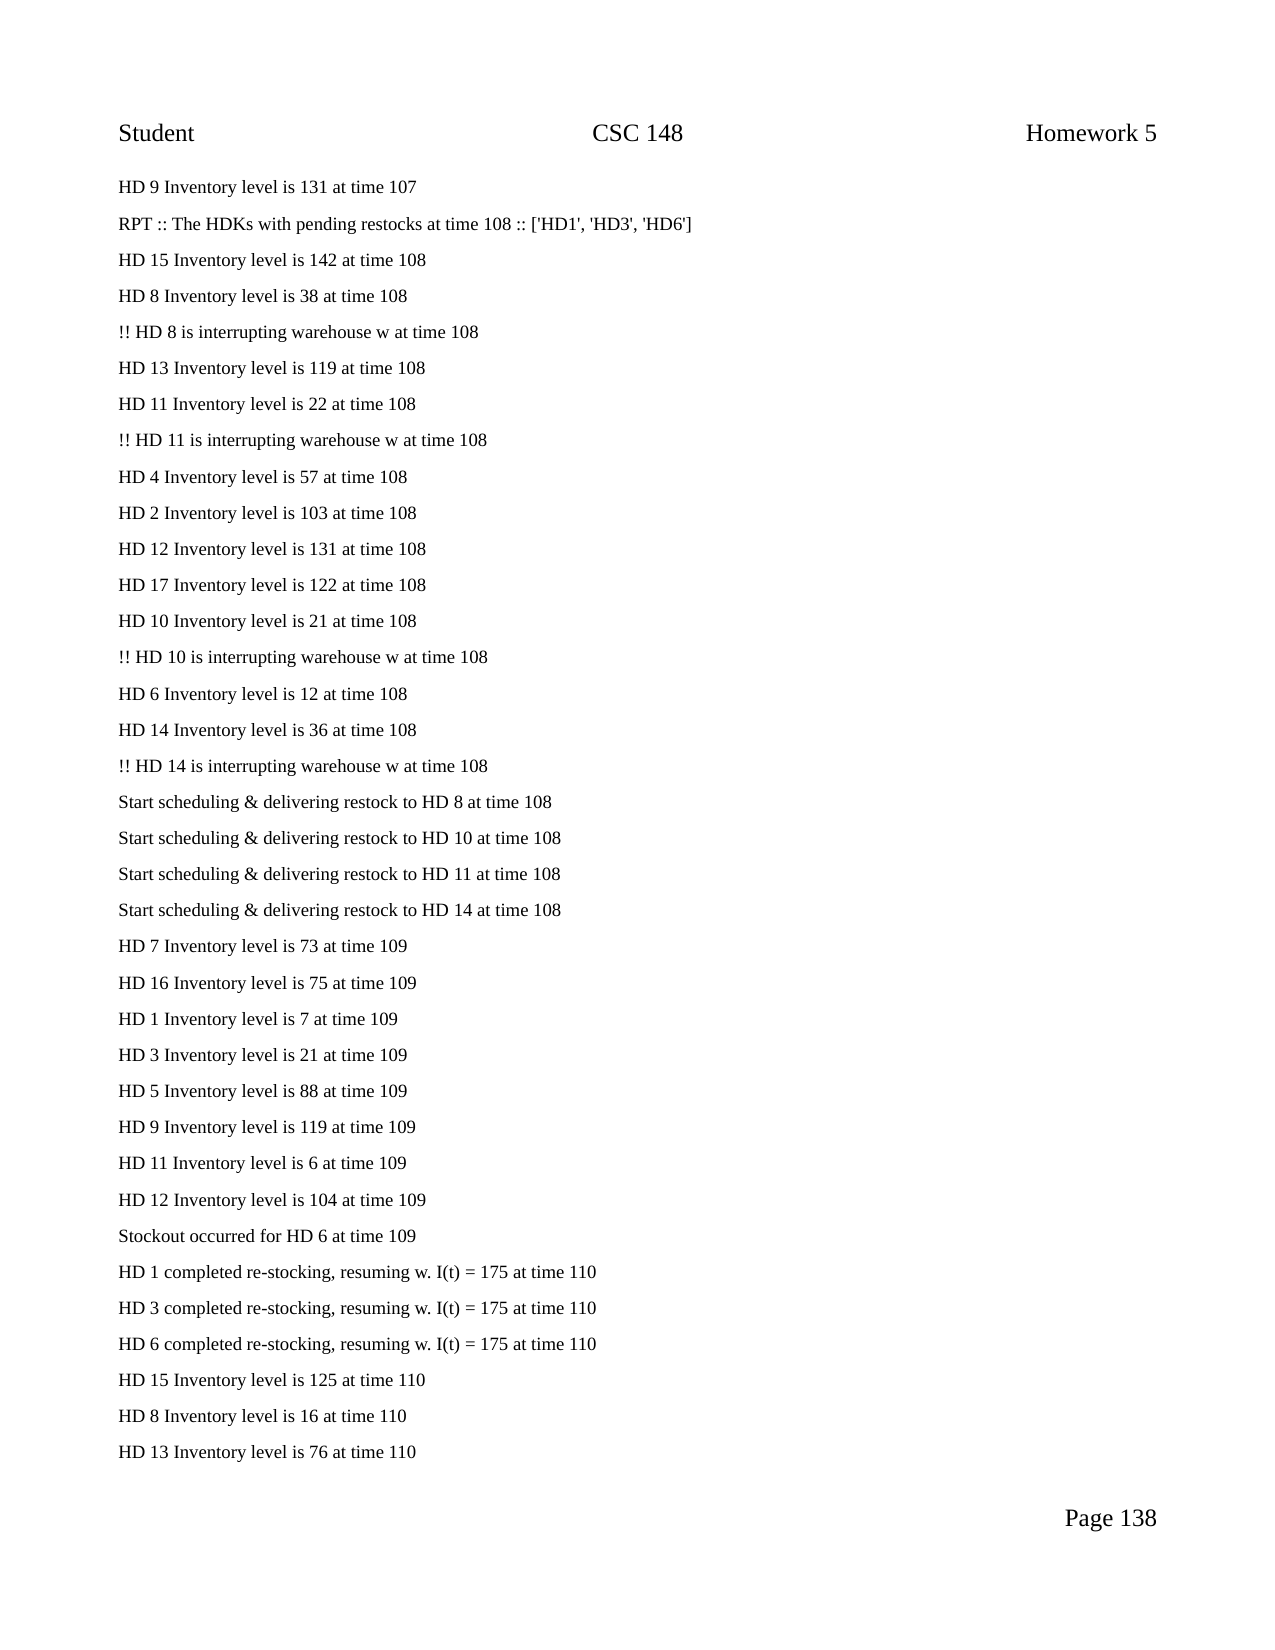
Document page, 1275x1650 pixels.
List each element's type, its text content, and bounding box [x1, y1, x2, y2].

text HD 15 Inventory level is 125 at time 110 [118, 1369, 1157, 1391]
text HD 4 Inventory level is 57 at time 108 [118, 466, 1157, 487]
text HD 12 Inventory level is 131 at time 108 [118, 538, 1157, 559]
text HD 6 completed re-stocking, resuming w. I(t) = 175 at time 110 [118, 1333, 1157, 1354]
text HD 9 Inventory level is 131 at time 107 [118, 176, 1157, 198]
text Start scheduling & delivering restock to HD 10 at time 108 [118, 827, 1157, 848]
text HD 1 Inventory level is 7 at time 109 [118, 1008, 1157, 1029]
text HD 3 completed re-stocking, resuming w. I(t) = 175 at time 110 [118, 1297, 1157, 1318]
text HD 15 Inventory level is 142 at time 108 [118, 249, 1157, 270]
text Start scheduling & delivering restock to HD 8 at time 108 [118, 791, 1157, 812]
text HD 17 Inventory level is 122 at time 108 [118, 574, 1157, 596]
text Start scheduling & delivering restock to HD 14 at time 108 [118, 899, 1157, 921]
text RPT :: The HDKs with pending restocks at time 108 :: ['HD1', 'HD3', 'HD6'] [118, 212, 1157, 234]
text HD 7 Inventory level is 73 at time 109 [118, 935, 1157, 957]
text !! HD 8 is interrupting warehouse w at time 108 [118, 321, 1157, 342]
text HD 13 Inventory level is 76 at time 110 [118, 1441, 1157, 1463]
text HD 1 completed re-stocking, resuming w. I(t) = 175 at time 110 [118, 1261, 1157, 1282]
text HD 11 Inventory level is 22 at time 108 [118, 393, 1157, 415]
text HD 13 Inventory level is 119 at time 108 [118, 357, 1157, 379]
text !! HD 10 is interrupting warehouse w at time 108 [118, 646, 1157, 668]
text HD 14 Inventory level is 36 at time 108 [118, 718, 1157, 740]
text HD 16 Inventory level is 75 at time 109 [118, 972, 1157, 993]
text HD 5 Inventory level is 88 at time 109 [118, 1080, 1157, 1102]
text !! HD 14 is interrupting warehouse w at time 108 [118, 755, 1157, 776]
text HD 11 Inventory level is 6 at time 109 [118, 1152, 1157, 1174]
text !! HD 11 is interrupting warehouse w at time 108 [118, 429, 1157, 451]
text HD 6 Inventory level is 12 at time 108 [118, 682, 1157, 704]
text HD 2 Inventory level is 103 at time 108 [118, 502, 1157, 523]
text HD 12 Inventory level is 104 at time 109 [118, 1188, 1157, 1210]
text Start scheduling & delivering restock to HD 11 at time 108 [118, 863, 1157, 885]
text Stockout occurred for HD 6 at time 109 [118, 1224, 1157, 1246]
text HD 3 Inventory level is 21 at time 109 [118, 1044, 1157, 1065]
text HD 8 Inventory level is 16 at time 110 [118, 1405, 1157, 1427]
text HD 10 Inventory level is 21 at time 108 [118, 610, 1157, 632]
text HD 8 Inventory level is 38 at time 108 [118, 285, 1157, 306]
text HD 9 Inventory level is 119 at time 109 [118, 1116, 1157, 1138]
